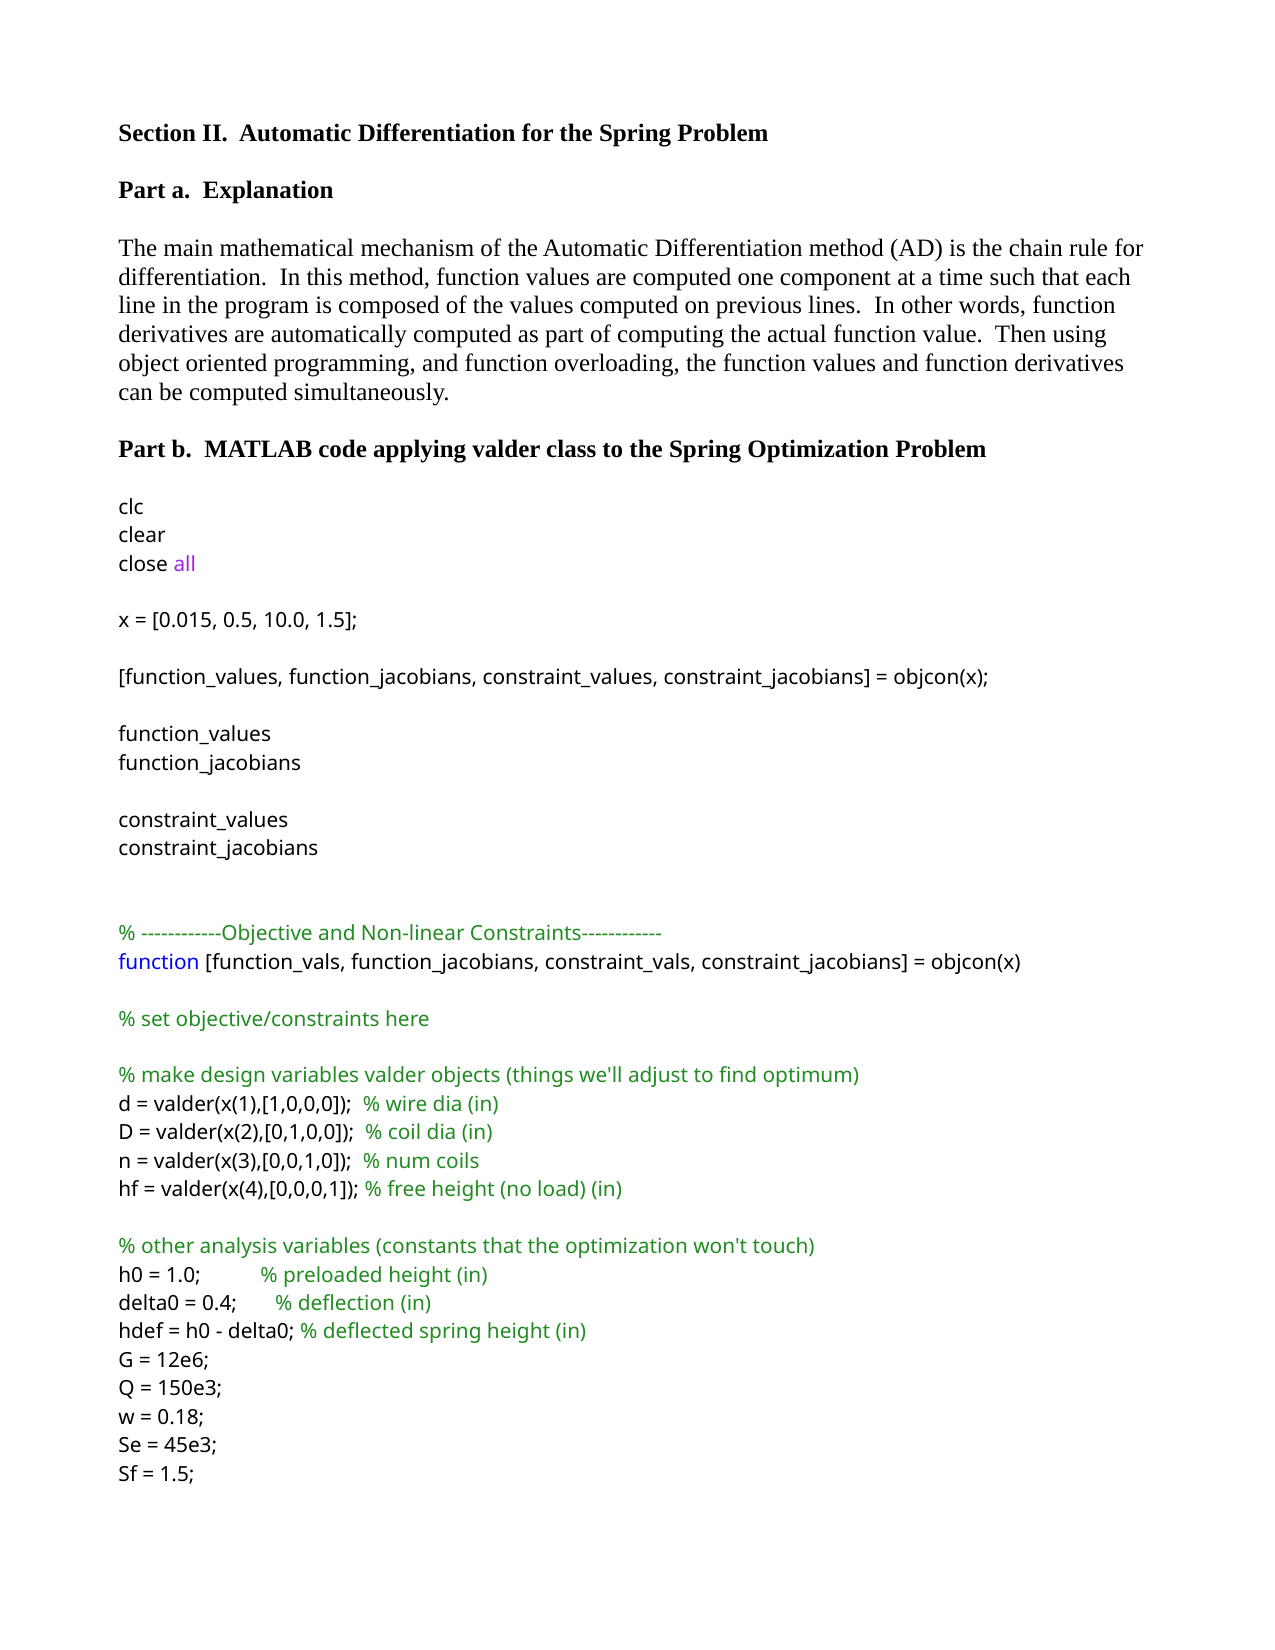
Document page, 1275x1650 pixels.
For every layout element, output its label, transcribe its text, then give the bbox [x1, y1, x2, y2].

text % other analysis variables (constants that the optimization won't touch) [118, 1231, 1157, 1260]
text D = valder(x(2),[0,1,0,0]); % coil dia (in) [118, 1117, 1157, 1146]
text clc [118, 492, 1157, 520]
text Q = 150e3; [118, 1373, 1157, 1402]
text Section II. Automatic Differentiation for the Spring Problem [118, 118, 1157, 147]
text x = [0.015, 0.5, 10.0, 1.5]; [118, 606, 1157, 634]
text % set objective/constraints here [118, 1004, 1157, 1032]
text % make design variables valder objects (things we'll adjust to find optimum) [118, 1061, 1157, 1089]
text hf = valder(x(4),[0,0,0,1]); % free height (no load) (in) [118, 1174, 1157, 1203]
text The main mathematical mechanism of the Automatic Differentiation method (AD) is the chain rule for differentiation. In this method, function values are computed one component at a time such that each line in the program is composed of the values computed on previous lines. In other words, function derivatives are automatically computed as part of computing the actual function value. Then using object oriented programming, and function overloading, the function values and function derivatives can be computed simultaneously. [118, 233, 1157, 406]
text function_jacobians [118, 748, 1157, 776]
text Part a. Explanation [118, 176, 1157, 204]
text Sf = 1.5; [118, 1459, 1157, 1487]
text [function_values, function_jacobians, constraint_values, constraint_jacobians] = objcon(x); [118, 662, 1157, 691]
text w = 0.18; [118, 1402, 1157, 1430]
text function [function_vals, function_jacobians, constraint_vals, constraint_jacobians] = objcon(x) [118, 947, 1157, 975]
text delta0 = 0.4; % deflection (in) [118, 1288, 1157, 1317]
text close all [118, 549, 1157, 577]
text % ------------Objective and Non-linear Constraints------------ [118, 918, 1157, 947]
text constraint_values [118, 805, 1157, 833]
text Se = 45e3; [118, 1430, 1157, 1459]
text hdef = h0 - delta0; % deflected spring height (in) [118, 1317, 1157, 1345]
text Part b. MATLAB code applying valder class to the Spring Optimization Problem [118, 434, 1157, 463]
text d = valder(x(1),[1,0,0,0]); % wire dia (in) [118, 1089, 1157, 1117]
text n = valder(x(3),[0,0,1,0]); % num coils [118, 1146, 1157, 1174]
text clear [118, 520, 1157, 549]
text G = 12e6; [118, 1345, 1157, 1373]
text constraint_jacobians [118, 833, 1157, 862]
text h0 = 1.0; % preloaded height (in) [118, 1260, 1157, 1288]
text function_values [118, 719, 1157, 748]
